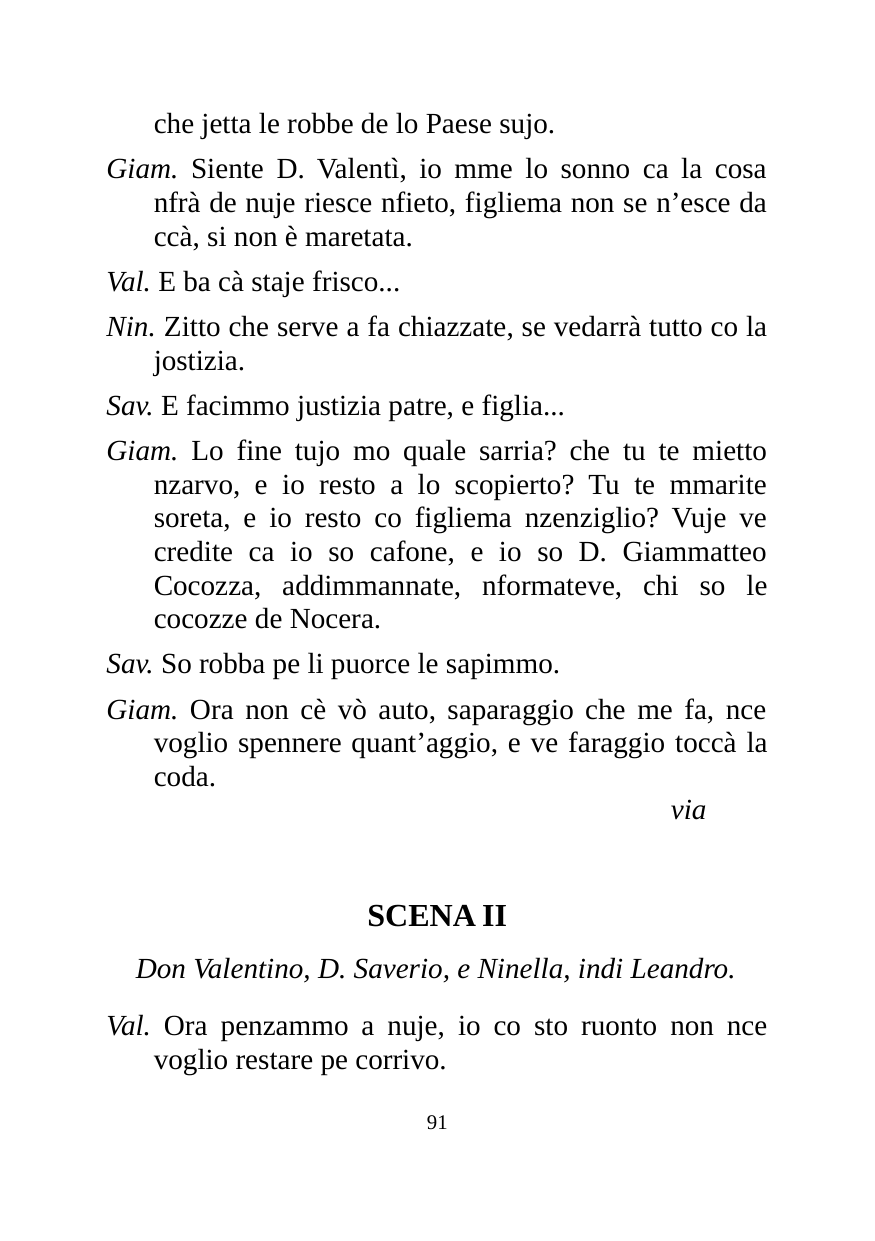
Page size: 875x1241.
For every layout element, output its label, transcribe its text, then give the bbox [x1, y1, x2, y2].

text via [142, 792, 709, 826]
text Nin. Zitto che serve a fa chiazzate, se vedarrà tutto co la jostizia. [106, 309, 768, 376]
text Sav. So robba pe li puorce le sapimmo. [106, 646, 768, 680]
text Giam. Lo fine tujo mo quale sarria? che tu te mietto nzarvo, e io resto a lo scopierto? Tu te mmarite soreta, e io resto co figliema nzenziglio? Vuje ve credite ca io so cafone, e io so D. Giammatteo Cocozza, addimmannate, nformateve, chi so le cocozze de Nocera. [106, 433, 768, 635]
text Don Valentino, D. Saverio, e Ninella, indi Leandro. [106, 951, 768, 985]
text Giam. Siente D. Valentì, io mme lo sonno ca la cosa nfrà de nuje riesce nfieto, figliema non se n’esce da ccà, si non è maretata. [106, 152, 768, 252]
text Giam. Ora non cè vò auto, saparaggio che me fa, nce voglio spennere quant’aggio, e ve faraggio toccà la coda. [106, 692, 768, 792]
text Val. Ora penzammo a nuje, io co sto ruonto non nce voglio restare pe corrivo. [106, 1008, 768, 1076]
subtitle SCENA II [106, 897, 768, 934]
text Val. E ba cà staje frisco... [106, 264, 768, 297]
text che jetta le robbe de lo Paese sujo. [106, 106, 768, 140]
text Sav. E facimmo justizia patre, e figlia... [106, 388, 768, 422]
